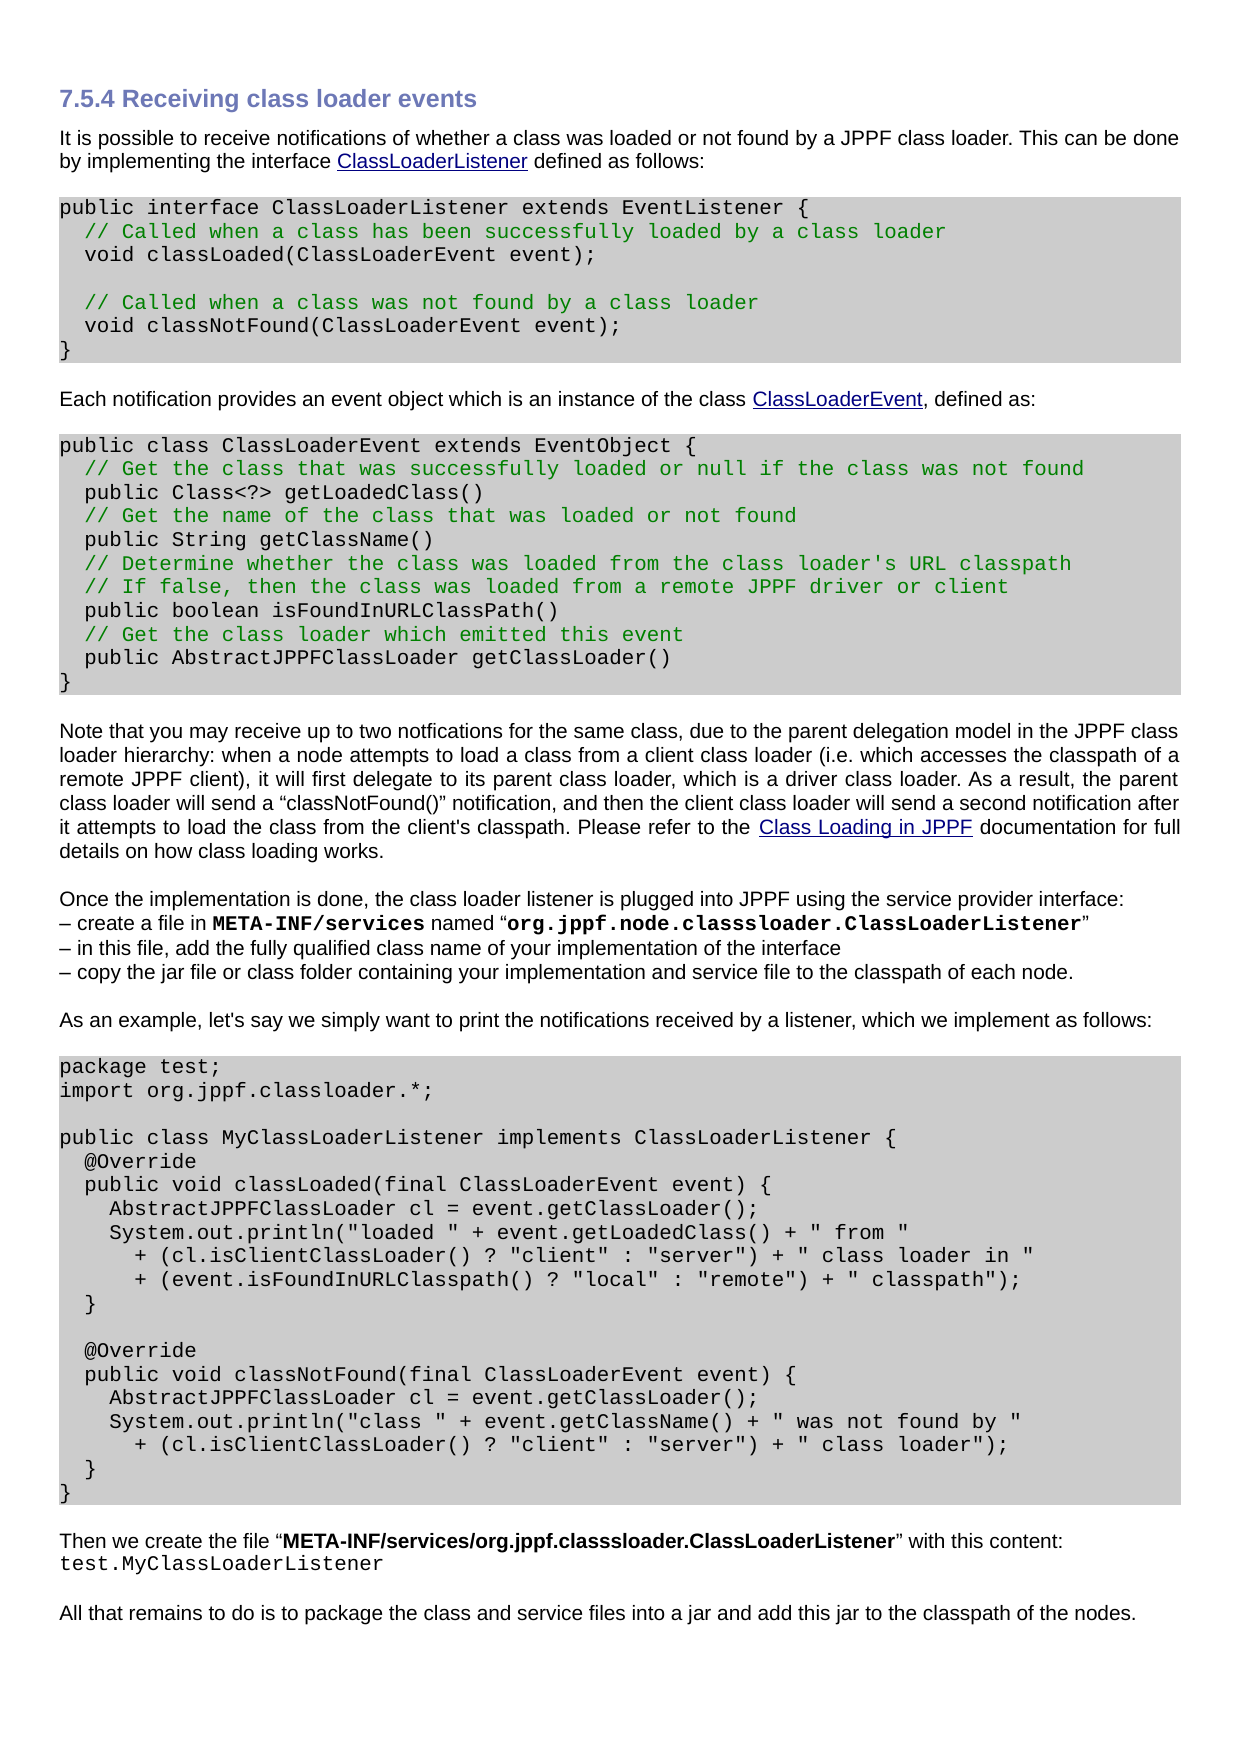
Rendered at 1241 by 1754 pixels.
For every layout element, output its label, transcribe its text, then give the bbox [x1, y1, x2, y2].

text public class MyClassLoaderListener implements ClassLoaderListener { [59, 1127, 1181, 1151]
text AbstractJPPFClassLoader cl = event.getClassLoader(); [59, 1387, 1181, 1411]
text public class ClassLoaderEvent extends EventObject { [59, 434, 1181, 458]
text // Determine whether the class was loaded from the class loader's URL classpath [59, 553, 1181, 576]
text Then we create the file “META-INF/services/org.jppf.classsloader.ClassLoaderListener” with this content: [59, 1529, 1181, 1553]
text Note that you may receive up to two notfications for the same class, due to the parent delegation model in the JPPF class loader hierarchy: when a node attempts to load a class from a client class loader (i.e. which accesses the classpath of a remote JPPF client), it will first delegate to its parent class loader, which is a driver class loader. As a result, the parent class loader will send a “classNotFound()” notification, and then the client class loader will send a second notification after it attempts to load the class from the client's classpath. Please refer to the Class Loading in JPPF documentation for full details on how class loading works. [59, 719, 1181, 862]
text public boolean isFoundInURLClassPath() [59, 600, 1181, 624]
text } [59, 339, 1181, 363]
text void classLoaded(ClassLoaderEvent event); [59, 244, 1181, 268]
text // If false, then the class was loaded from a remote JPPF driver or client [59, 576, 1181, 600]
text AbstractJPPFClassLoader cl = event.getClassLoader(); [59, 1198, 1181, 1222]
list create a file in META-INF/services named “org.jppf.node.classsloader.ClassLoaderListener” [59, 910, 1181, 936]
text @Override [59, 1151, 1181, 1174]
text @Override [59, 1340, 1181, 1363]
text test.MyClassLoaderListener [59, 1553, 1181, 1577]
text } [59, 1293, 1181, 1316]
text public interface ClassLoaderListener extends EventListener { [59, 197, 1181, 221]
text + (event.isFoundInURLClasspath() ? "local" : "remote") + " classpath"); [59, 1269, 1181, 1293]
text It is possible to receive notifications of whether a class was loaded or not found by a JPPF class loader. This can be done by implementing the interface ClassLoaderListener defined as follows: [59, 125, 1181, 173]
text public String getClassName() [59, 529, 1181, 553]
text + (cl.isClientClassLoader() ? "client" : "server") + " class loader"); [59, 1434, 1181, 1458]
text + (cl.isClientClassLoader() ? "client" : "server") + " class loader in " [59, 1245, 1181, 1269]
text } [59, 1458, 1181, 1482]
text public void classLoaded(final ClassLoaderEvent event) { [59, 1174, 1181, 1198]
text // Get the name of the class that was loaded or not found [59, 506, 1181, 529]
text // Called when a class was not found by a class loader [59, 292, 1181, 315]
text All that remains to do is to package the class and service files into a jar and add this jar to the classpath of the nodes. [59, 1601, 1181, 1625]
list in this file, add the fully qualified class name of your implementation of the interface [59, 936, 1181, 960]
text } [59, 671, 1181, 695]
text Each notification provides an event object which is an instance of the class ClassLoaderEvent, defined as: [59, 387, 1181, 411]
list copy the jar file or class folder containing your implementation and service file to the classpath of each node. [59, 960, 1181, 984]
text // Get the class that was successfully loaded or null if the class was not found [59, 458, 1181, 482]
text import org.jppf.classloader.*; [59, 1080, 1181, 1103]
text As an example, let's say we simply want to print the notifications received by a listener, which we implement as follows: [59, 1008, 1181, 1032]
text System.out.println("loaded " + event.getLoadedClass() + " from " [59, 1222, 1181, 1245]
text Once the implementation is done, the class loader listener is plugged into JPPF using the service provider interface: [59, 886, 1181, 910]
text // Get the class loader which emitted this event [59, 624, 1181, 647]
text // Called when a class has been successfully loaded by a class loader [59, 221, 1181, 244]
text package test; [59, 1056, 1181, 1080]
text } [59, 1482, 1181, 1505]
text System.out.println("class " + event.getClassName() + " was not found by " [59, 1411, 1181, 1434]
text void classNotFound(ClassLoaderEvent event); [59, 315, 1181, 339]
text public void classNotFound(final ClassLoaderEvent event) { [59, 1363, 1181, 1387]
subtitle Receiving class loader events [59, 84, 1181, 113]
text public Class<?> getLoadedClass() [59, 482, 1181, 506]
text public AbstractJPPFClassLoader getClassLoader() [59, 647, 1181, 671]
